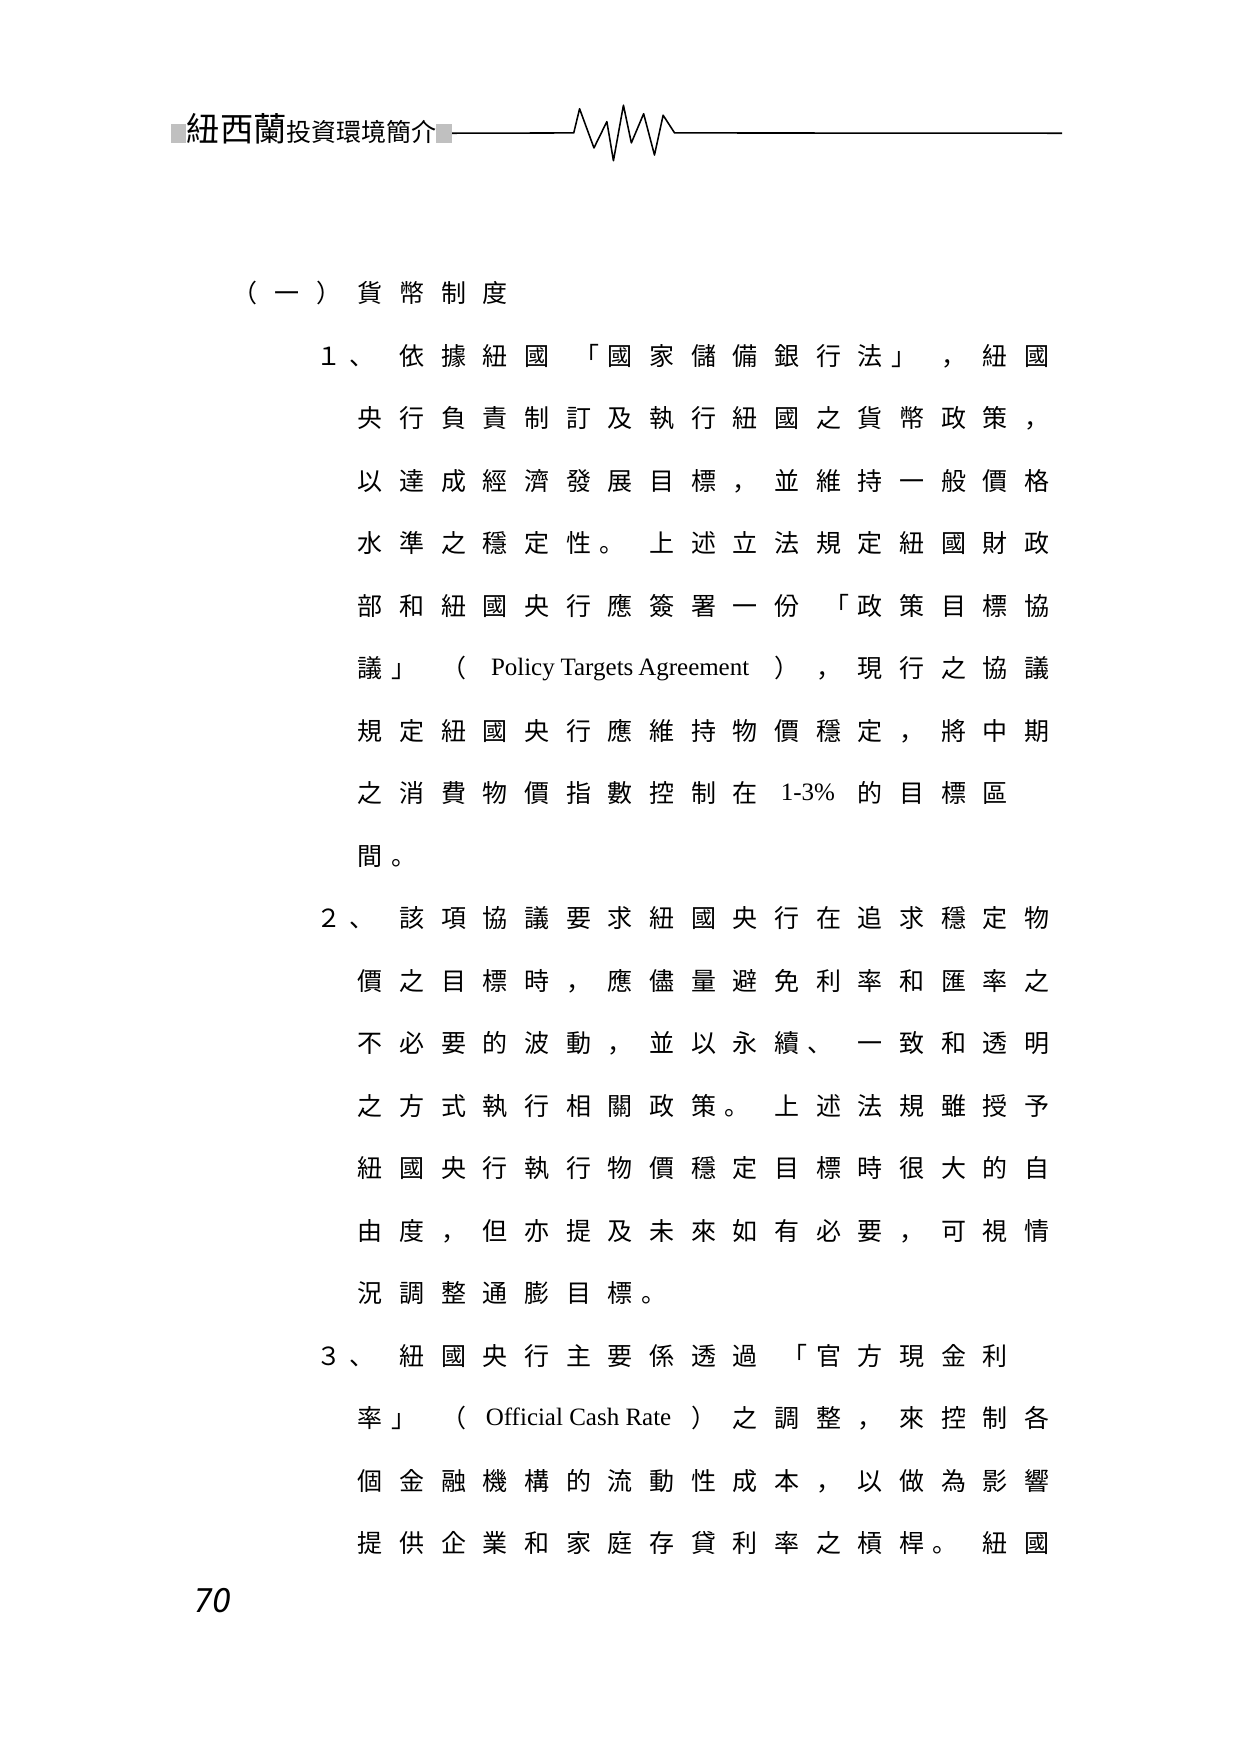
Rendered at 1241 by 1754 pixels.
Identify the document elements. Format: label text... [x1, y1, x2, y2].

text １、依據紐國「國家儲備銀行法」，紐國央行負責制訂及執行紐國之貨幣政策，以達成經濟發展目標，並維持一般價格水準之穩定性。上述立法規定紐國財政部和紐國央行應簽署一份「政策目標協議」（Policy Targets Agreement），現行之協議規定紐國央行應維持物價穩定，將中期之消費物價指數控制在1-3%的目標區間。 [281, 313, 1058, 875]
text ２、該項協議要求紐國央行在追求穩定物價之目標時，應儘量避免利率和匯率之不必要的波動，並以永續、一致和透明之方式執行相關政策。上述法規雖授予紐國央行執行物價穩定目標時很大的自由度，但亦提及未來如有必要，可視情況調整通膨目標。 [281, 875, 1058, 1313]
text （一）貨幣制度 [207, 250, 1058, 313]
text ３、紐國央行主要係透過「官方現金利率」（Official Cash Rate）之調整，來控制各個金融機構的流動性成本，以做為影響提供企業和家庭存貸利率之槓桿。紐國 [281, 1313, 1058, 1563]
